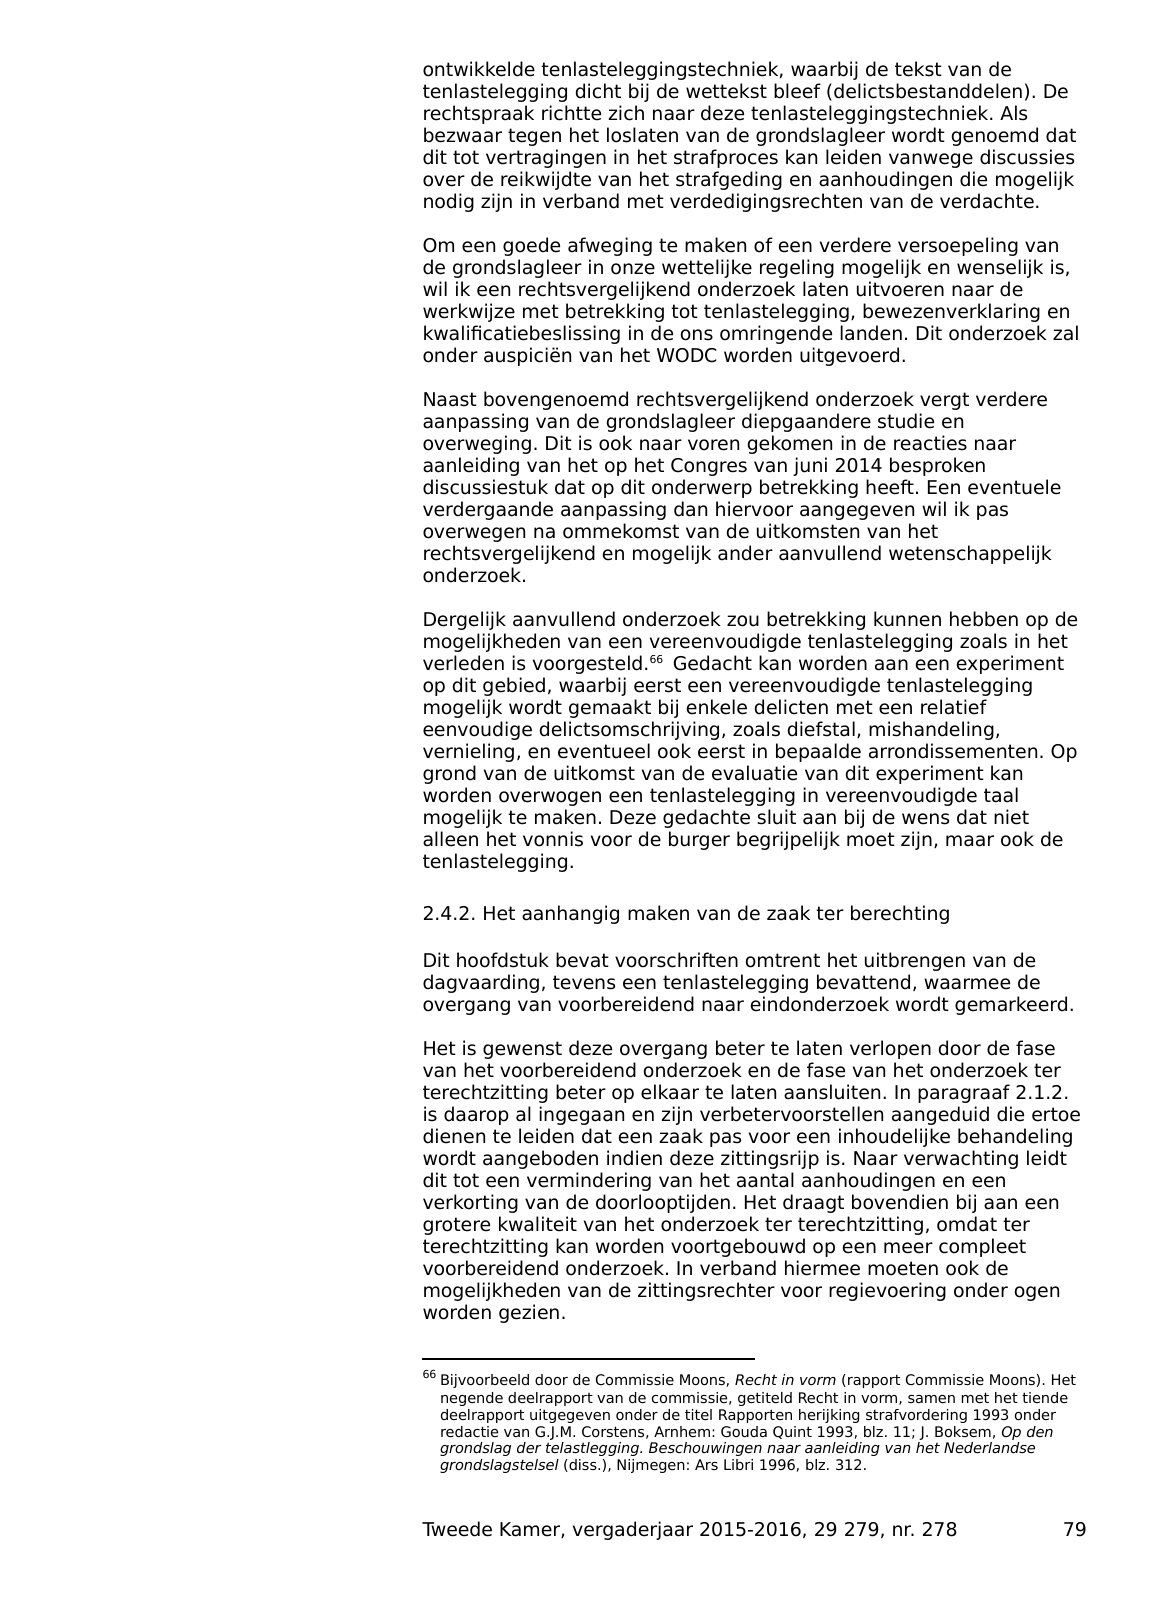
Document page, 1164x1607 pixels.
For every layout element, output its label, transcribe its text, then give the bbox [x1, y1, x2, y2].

text Het is gewenst deze overgang beter te laten verlopen door de fase van het voorbereidend onderzoek en de fase van het onderzoek ter terechtzitting beter op elkaar te laten aansluiten. In paragraaf 2.1.2. is daarop al ingegaan en zijn verbetervoorstellen aangeduid die ertoe dienen te leiden dat een zaak pas voor een inhoudelijke behandeling wordt aangeboden indien deze zittingsrijp is. Naar verwachting leidt dit tot een vermindering van het aantal aanhoudingen en een verkorting van de doorlooptijden. Het draagt bovendien bij aan een grotere kwaliteit van het onderzoek ter terechtzitting, omdat ter terechtzitting kan worden voortgebouwd op een meer compleet voorbereidend onderzoek. In verband hiermee moeten ook de mogelijkheden van de zittingsrechter voor regievoering onder ogen worden gezien. [422, 1038, 1087, 1324]
subtitle 2.4.2. Het aanhangig maken van de zaak ter berechting [422, 903, 1087, 925]
text Dergelijk aanvullend onderzoek zou betrekking kunnen hebben op de mogelijkheden van een vereenvoudigde tenlastelegging zoals in het verleden is voorgesteld. Gedacht kan worden aan een experiment op dit gebied, waarbij eerst een vereenvoudigde tenlastelegging mogelijk wordt gemaakt bij enkele delicten met een relatief eenvoudige delictsomschrijving, zoals diefstal, mishandeling, vernieling, en eventueel ook eerst in bepaalde arrondissementen. Op grond van de uitkomst van de evaluatie van dit experiment kan worden overwogen een tenlastelegging in vereenvoudigde taal mogelijk te maken. Deze gedachte sluit aan bij de wens dat niet alleen het vonnis voor de burger begrijpelijk moet zijn, maar ook de tenlastelegging. [422, 609, 1087, 873]
text Om een goede afweging te maken of een verdere versoepeling van de grondslagleer in onze wettelijke regeling mogelijk en wenselijk is, wil ik een rechtsvergelijkend onderzoek laten uitvoeren naar de werkwijze met betrekking tot tenlastelegging, bewezenverklaring en kwalificatiebeslissing in de ons omringende landen. Dit onderzoek zal onder auspiciën van het WODC worden uitgevoerd. [422, 235, 1087, 367]
text Naast bovengenoemd rechtsvergelijkend onderzoek vergt verdere aanpassing van de grondslagleer diepgaandere studie en overweging. Dit is ook naar voren gekomen in de reacties naar aanleiding van het op het Congres van juni 2014 besproken discussiestuk dat op dit onderwerp betrekking heeft. Een eventuele verdergaande aanpassing dan hiervoor aangegeven wil ik pas overwegen na ommekomst van de uitkomsten van het rechtsvergelijkend en mogelijk ander aanvullend wetenschappelijk onderzoek. [422, 389, 1087, 587]
text ontwikkelde tenlasteleggingstechniek, waarbij de tekst van de tenlastelegging dicht bij de wettekst bleef (delictsbestanddelen). De rechtspraak richtte zich naar deze tenlasteleggingstechniek. Als bezwaar tegen het loslaten van de grondslagleer wordt genoemd dat dit tot vertragingen in het strafproces kan leiden vanwege discussies over de reikwijdte van het strafgeding en aanhoudingen die mogelijk nodig zijn in verband met verdedigingsrechten van de verdachte. [422, 59, 1087, 213]
text Dit hoofdstuk bevat voorschriften omtrent het uitbrengen van de dagvaarding, tevens een tenlastelegging bevattend, waarmee de overgang van voorbereidend naar eindonderzoek wordt gemarkeerd. [422, 950, 1087, 1016]
text Bijvoorbeeld door de Commissie Moons, Recht in vorm (rapport Commissie Moons). Het negende deelrapport van de commissie, getiteld Recht in vorm, samen met het tiende deelrapport uitgegeven onder de titel Rapporten herijking strafvordering 1993 onder redactie van G.J.M. Corstens, Arnhem: Gouda Quint 1993, blz. 11; J. Boksem, Op den grondslag der telastlegging. Beschouwingen naar aanleiding van het Nederlandse grondslagstelsel (diss.), Nijmegen: Ars Libri 1996, blz. 312. [422, 1368, 1087, 1474]
